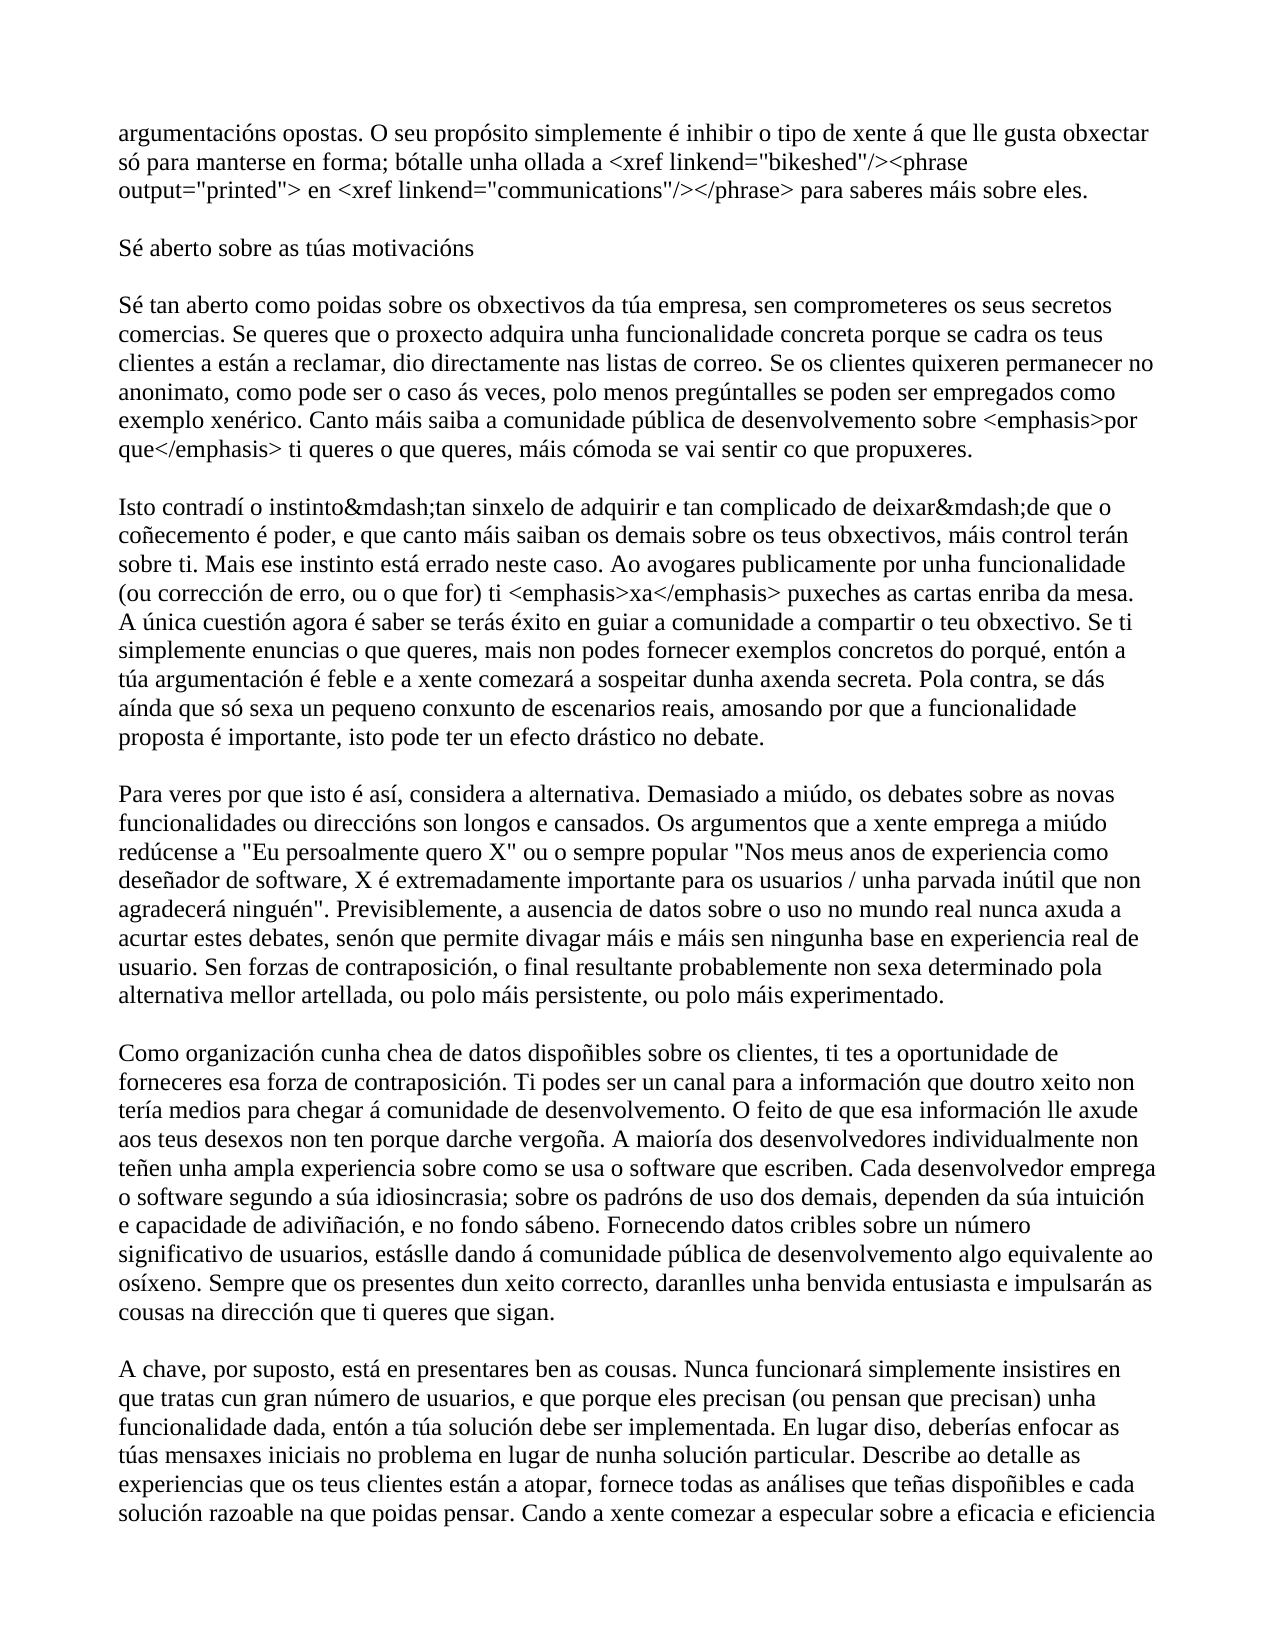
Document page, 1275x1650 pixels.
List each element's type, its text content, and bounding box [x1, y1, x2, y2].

text Sé aberto sobre as túas motivacións [118, 233, 1157, 262]
text Sé tan aberto como poidas sobre os obxectivos da túa empresa, sen comprometeres os seus secretos comercias. Se queres que o proxecto adquira unha funcionalidade concreta porque se cadra os teus clientes a están a reclamar, dio directamente nas listas de correo. Se os clientes quixeren permanecer no anonimato, como pode ser o caso ás veces, polo menos pregúntalles se poden ser empregados como exemplo xenérico. Canto máis saiba a comunidade pública de desenvolvemento sobre <emphasis>por que</emphasis> ti queres o que queres, máis cómoda se vai sentir co que propuxeres. [118, 291, 1157, 463]
text A chave, por suposto, está en presentares ben as cousas. Nunca funcionará simplemente insistires en que tratas cun gran número de usuarios, e que porque eles precisan (ou pensan que precisan) unha funcionalidade dada, entón a túa solución debe ser implementada. En lugar diso, deberías enfocar as túas mensaxes iniciais no problema en lugar de nunha solución particular. Describe ao detalle as experiencias que os teus clientes están a atopar, fornece todas as análises que teñas dispoñibles e cada solución razoable na que poidas pensar. Cando a xente comezar a especular sobre a eficacia e eficiencia [118, 1354, 1157, 1527]
text Para veres por que isto é así, considera a alternativa. Demasiado a miúdo, os debates sobre as novas funcionalidades ou direccións son longos e cansados. Os argumentos que a xente emprega a miúdo redúcense a "Eu persoalmente quero X" ou o sempre popular "Nos meus anos de experiencia como deseñador de software, X é extremadamente importante para os usuarios / unha parvada inútil que non agradecerá ninguén". Previsiblemente, a ausencia de datos sobre o uso no mundo real nunca axuda a acurtar estes debates, senón que permite divagar máis e máis sen ningunha base en experiencia real de usuario. Sen forzas de contraposición, o final resultante probablemente non sexa determinado pola alternativa mellor artellada, ou polo máis persistente, ou polo máis experimentado. [118, 779, 1157, 1009]
text Como organización cunha chea de datos dispoñibles sobre os clientes, ti tes a oportunidade de forneceres esa forza de contraposición. Ti podes ser un canal para a información que doutro xeito non tería medios para chegar á comunidade de desenvolvemento. O feito de que esa información lle axude aos teus desexos non ten porque darche vergoña. A maioría dos desenvolvedores individualmente non teñen unha ampla experiencia sobre como se usa o software que escriben. Cada desenvolvedor emprega o software segundo a súa idiosincrasia; sobre os padróns de uso dos demais, dependen da súa intuición e capacidade de adiviñación, e no fondo sábeno. Fornecendo datos cribles sobre un número significativo de usuarios, estáslle dando á comunidade pública de desenvolvemento algo equivalente ao osíxeno. Sempre que os presentes dun xeito correcto, daranlles unha benvida entusiasta e impulsarán as cousas na dirección que ti queres que sigan. [118, 1038, 1157, 1326]
text argumentacións opostas. O seu propósito simplemente é inhibir o tipo de xente á que lle gusta obxectar só para manterse en forma; bótalle unha ollada a <xref linkend="bikeshed"/><phrase output="printed"> en <xref linkend="communications"/></phrase> para saberes máis sobre eles. [118, 118, 1157, 204]
text Isto contradí o instinto&mdash;tan sinxelo de adquirir e tan complicado de deixar&mdash;de que o coñecemento é poder, e que canto máis saiban os demais sobre os teus obxectivos, máis control terán sobre ti. Mais ese instinto está errado neste caso. Ao avogares publicamente por unha funcionalidade (ou corrección de erro, ou o que for) ti <emphasis>xa</emphasis> puxeches as cartas enriba da mesa. A única cuestión agora é saber se terás éxito en guiar a comunidade a compartir o teu obxectivo. Se ti simplemente enuncias o que queres, mais non podes fornecer exemplos concretos do porqué, entón a túa argumentación é feble e a xente comezará a sospeitar dunha axenda secreta. Pola contra, se dás aínda que só sexa un pequeno conxunto de escenarios reais, amosando por que a funcionalidade proposta é importante, isto pode ter un efecto drástico no debate. [118, 492, 1157, 751]
